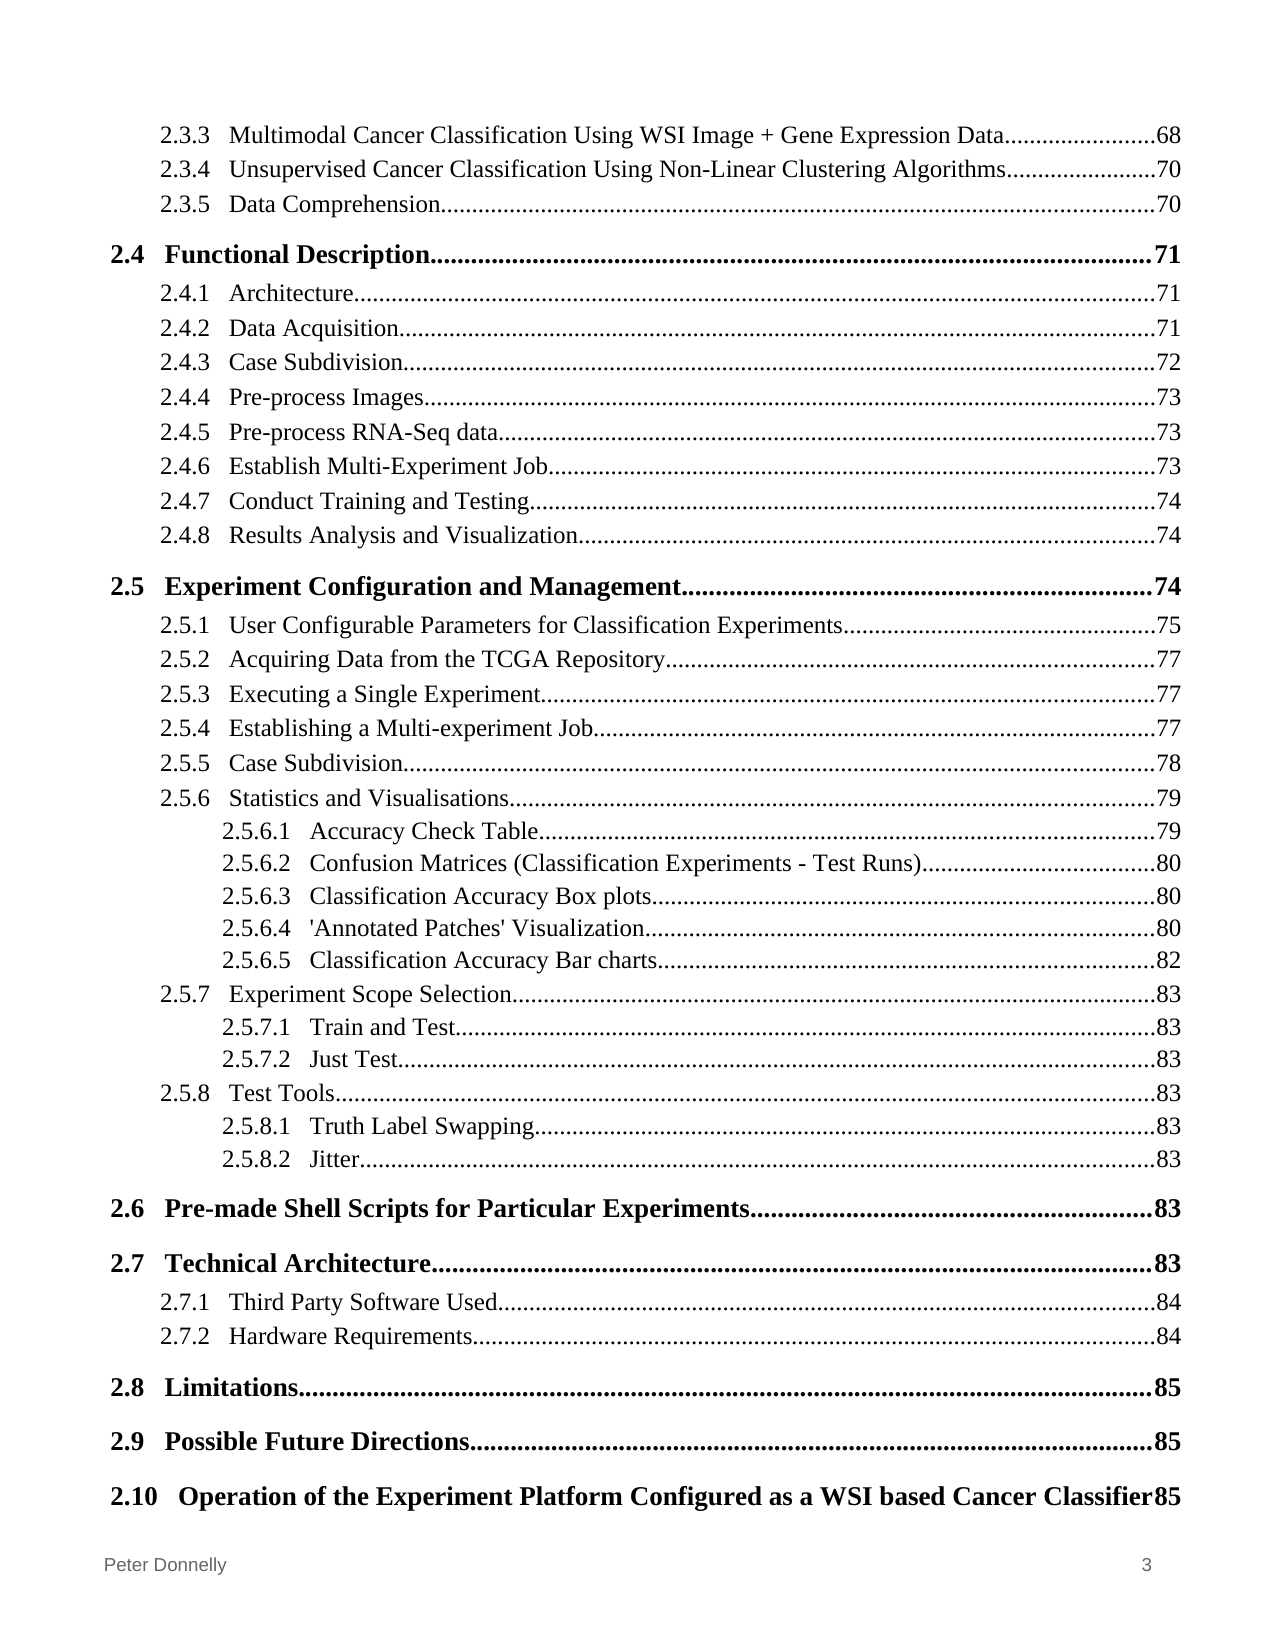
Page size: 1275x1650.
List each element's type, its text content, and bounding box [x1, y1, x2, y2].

text 2.7.2 Hardware Requirements 84 [154, 1321, 1181, 1350]
text 2.4.5 Pre-process RNA-Seq data 73 [154, 417, 1181, 445]
text 2.5.5 Case Subdivision 78 [154, 748, 1181, 777]
text 2.4.2 Data Acquisition 71 [154, 313, 1181, 342]
text 2.5.2 Acquiring Data from the TCGA Repository 77 [154, 644, 1181, 673]
text 2.8 Limitations 85 [103, 1371, 1181, 1402]
text 2.5.8 Test Tools 83 [154, 1078, 1181, 1107]
text 2.5.6.1 Accuracy Check Table 79 [216, 816, 1181, 845]
text 2.5.1 User Configurable Parameters for Classification Experiments 75 [154, 610, 1181, 638]
text 2.5.3 Executing a Single Experiment 77 [154, 679, 1181, 708]
text 2.5.4 Establishing a Multi-experiment Job 77 [154, 713, 1181, 742]
text 2.4.7 Conduct Training and Testing 74 [154, 486, 1181, 514]
text 2.5.6.3 Classification Accuracy Box plots 80 [216, 881, 1181, 909]
text 2.5.6.4 'Annotated Patches' Visualization 80 [216, 913, 1181, 942]
text 2.5.6.5 Classification Accuracy Bar charts 82 [216, 945, 1181, 974]
text 2.5.8.1 Truth Label Swapping 83 [216, 1111, 1181, 1140]
text 2.5.8.2 Jitter 83 [216, 1144, 1181, 1172]
text 2.4 Functional Description 71 [103, 238, 1181, 269]
text 2.4.8 Results Analysis and Visualization 74 [154, 520, 1181, 549]
text 2.4.3 Case Subdivision 72 [154, 347, 1181, 376]
text 2.10 Operation of the Experiment Platform Configured as a WSI based Cancer Classifier 85 [103, 1480, 1181, 1511]
text 2.5.7 Experiment Scope Selection 83 [154, 979, 1181, 1007]
text 2.5.6.2 Confusion Matrices (Classification Experiments - Test Runs) 80 [216, 848, 1181, 877]
text 2.4.4 Pre-process Images 73 [154, 382, 1181, 411]
text 2.9 Possible Future Directions 85 [103, 1425, 1181, 1457]
text 2.3.4 Unsupervised Cancer Classification Using Non-Linear Clustering Algorithms 70 [154, 154, 1181, 183]
text 2.4.1 Architecture 71 [154, 278, 1181, 307]
text 2.5.7.2 Just Test 83 [216, 1044, 1181, 1073]
text 2.5.6 Statistics and Visualisations 79 [154, 783, 1181, 811]
text 2.3.3 Multimodal Cancer Classification Using WSI Image + Gene Expression Data 68 [154, 120, 1181, 148]
text 2.7.1 Third Party Software Used 84 [154, 1287, 1181, 1315]
text 2.6 Pre-made Shell Scripts for Particular Experiments 83 [103, 1192, 1181, 1223]
text 2.5.7.1 Train and Test 83 [216, 1012, 1181, 1041]
text 2.4.6 Establish Multi-Experiment Job 73 [154, 451, 1181, 480]
text 2.3.5 Data Comprehension 70 [154, 189, 1181, 218]
text 2.7 Technical Architecture 83 [103, 1247, 1181, 1278]
text 2.5 Experiment Configuration and Management 74 [103, 570, 1181, 601]
